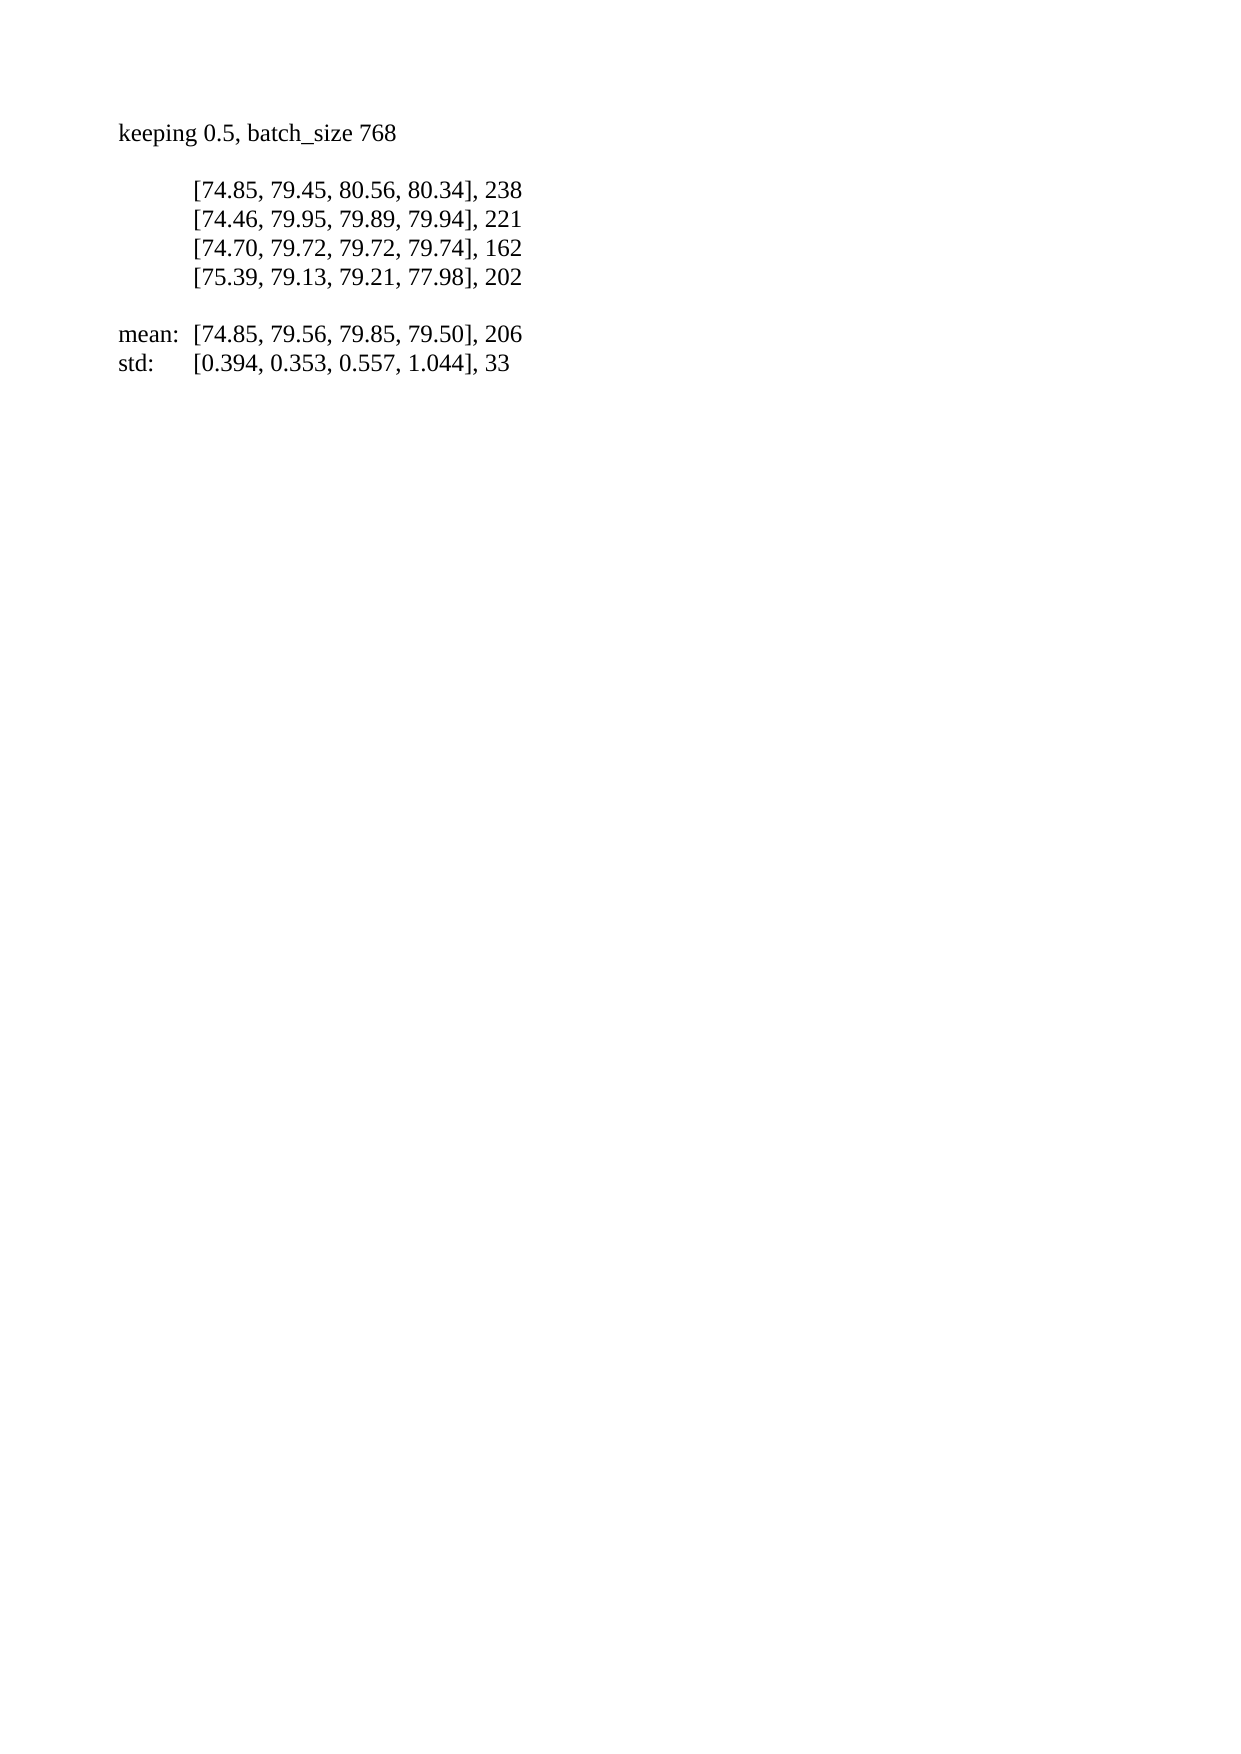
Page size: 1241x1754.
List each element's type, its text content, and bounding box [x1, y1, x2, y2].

text [74.46, 79.95, 79.89, 79.94], 221 [118, 204, 1122, 233]
text [75.39, 79.13, 79.21, 77.98], 202 [118, 262, 1122, 291]
text keeping 0.5, batch_size 768 [118, 118, 1122, 147]
text mean: [74.85, 79.56, 79.85, 79.50], 206 [118, 319, 1122, 348]
text std: [0.394, 0.353, 0.557, 1.044], 33 [118, 348, 1122, 377]
text [74.70, 79.72, 79.72, 79.74], 162 [118, 233, 1122, 262]
text [74.85, 79.45, 80.56, 80.34], 238 [118, 176, 1122, 204]
